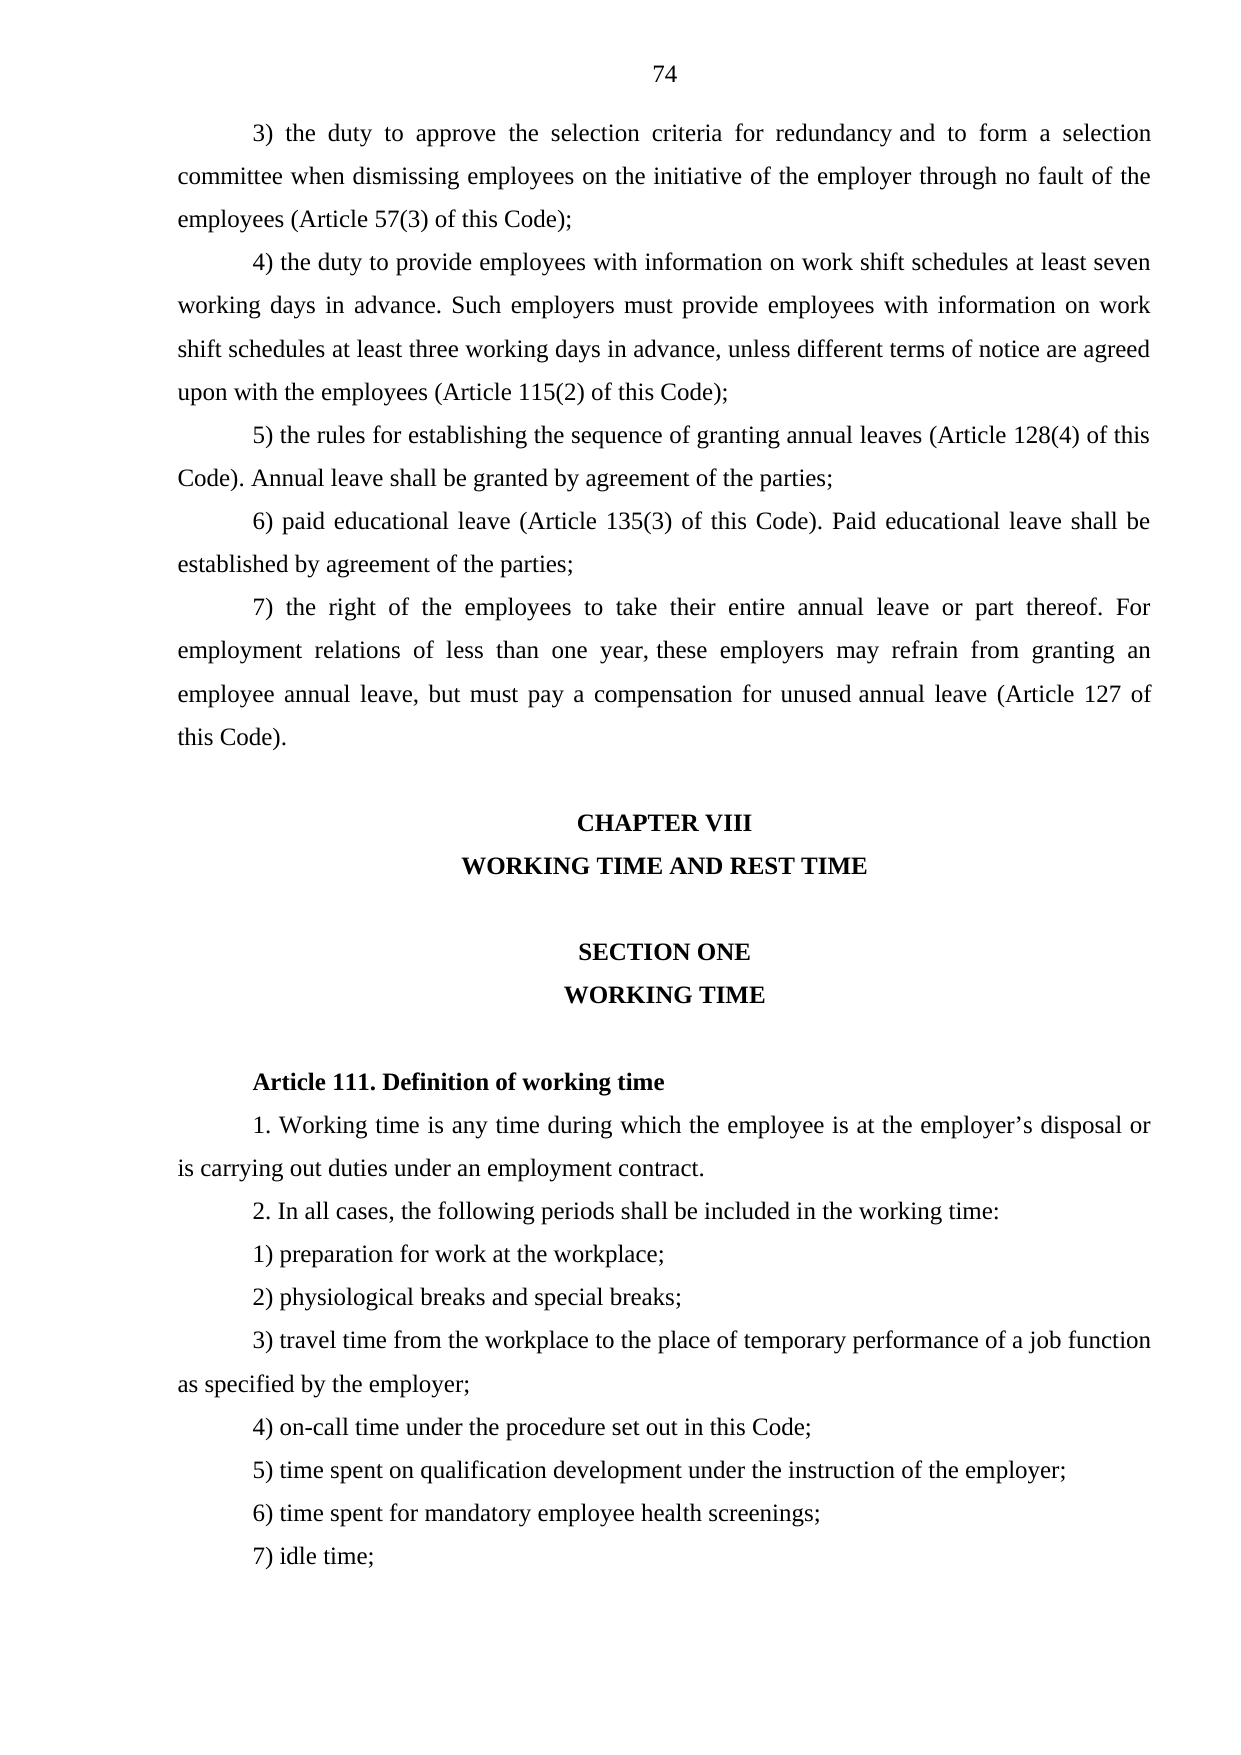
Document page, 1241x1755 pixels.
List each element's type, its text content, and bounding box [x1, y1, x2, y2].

text Article 111. Definition of working time [177, 1067, 1152, 1096]
text WORKING TIME [177, 981, 1152, 1009]
text 6) time spent for mandatory employee health screenings; [177, 1498, 1152, 1527]
text SECTION ONE [177, 937, 1152, 966]
text 3) the duty to approve the selection criteria for redundancy and to form a selection committee when dismissing employees on the initiative of the employer through no fault of the employees (Article 57(3) of this Code); [177, 118, 1152, 233]
text 3) travel time from the workplace to the place of temporary performance of a job function as specified by the employer; [177, 1326, 1152, 1397]
text 2. In all cases, the following periods shall be included in the working time: [177, 1196, 1152, 1225]
text 4) on-call time under the procedure set out in this Code; [177, 1412, 1152, 1441]
text 5) the rules for establishing the sequence of granting annual leaves (Article 128(4) of this Code). Annual leave shall be granted by agreement of the parties; [177, 420, 1152, 492]
text WORKING TIME AND REST TIME [177, 851, 1152, 880]
text CHAPTER VIII [177, 808, 1152, 837]
text 1. Working time is any time during which the employee is at the employer’s disposal or is carrying out duties under an employment contract. [177, 1110, 1152, 1182]
text 1) preparation for work at the workplace; [177, 1239, 1152, 1268]
text 5) time spent on qualification development under the instruction of the employer; [177, 1455, 1152, 1484]
text 2) physiological breaks and special breaks; [177, 1282, 1152, 1311]
text 7) idle time; [177, 1541, 1152, 1570]
text 4) the duty to provide employees with information on work shift schedules at least seven working days in advance. Such employers must provide employees with information on work shift schedules at least three working days in advance, unless different terms of notice are agreed upon with the employees (Article 115(2) of this Code); [177, 247, 1152, 406]
text 6) paid educational leave (Article 135(3) of this Code). Paid educational leave shall be established by agreement of the parties; [177, 506, 1152, 578]
text 7) the right of the employees to take their entire annual leave or part thereof. For employment relations of less than one year, these employers may refrain from granting an employee annual leave, but must pay a compensation for unused annual leave (Article 127 of this Code). [177, 592, 1152, 751]
